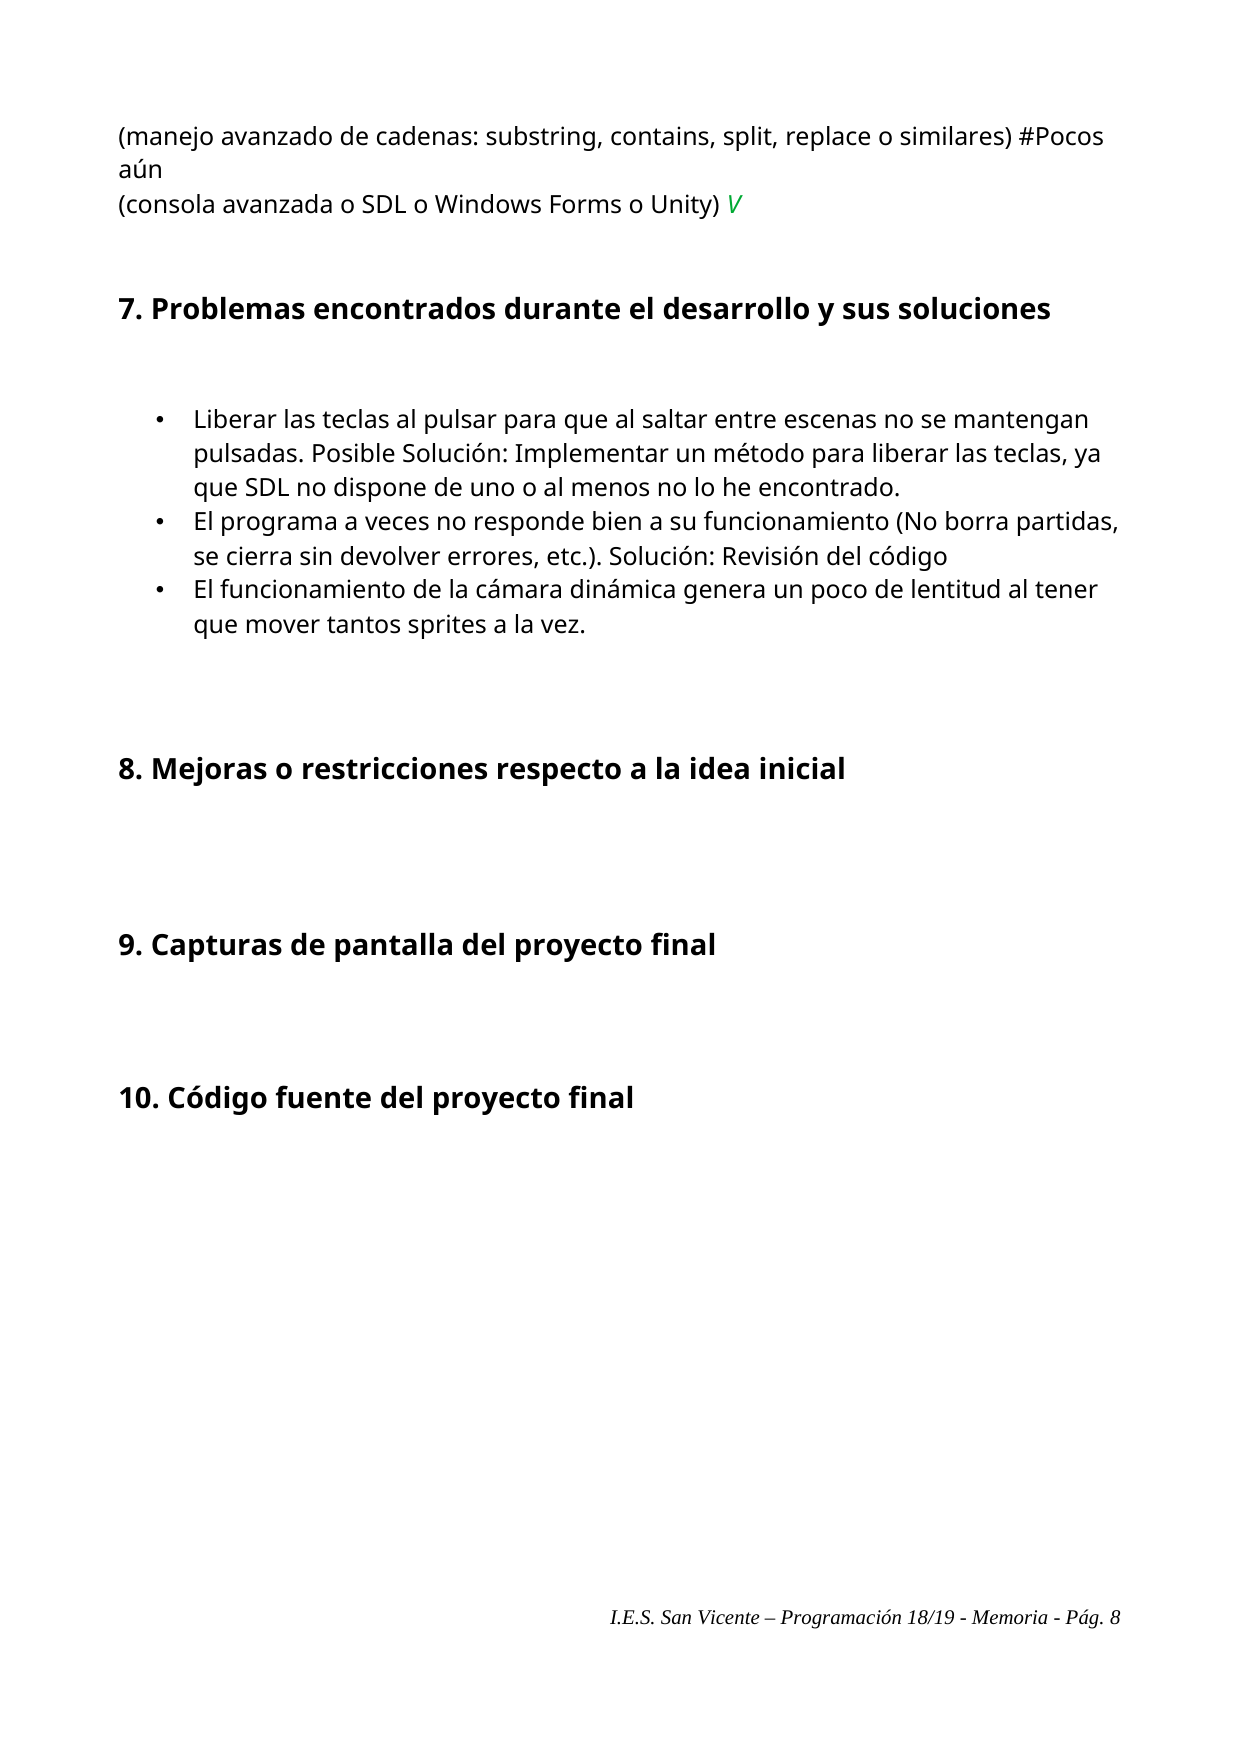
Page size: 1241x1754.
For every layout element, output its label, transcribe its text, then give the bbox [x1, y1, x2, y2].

text (manejo avanzado de cadenas: substring, contains, split, replace o similares) #Pocos aún [118, 118, 1122, 186]
list Liberar las teclas al pulsar para que al saltar entre escenas no se mantengan pulsadas. Posible Solución: Implementar un método para liberar las teclas, ya que SDL no dispone de uno o al menos no lo he encontrado. [156, 402, 1122, 504]
subtitle 9. Capturas de pantalla del proyecto final [118, 924, 1122, 964]
list El funcionamiento de la cámara dinámica genera un poco de lentitud al tener que mover tantos sprites a la vez. [156, 572, 1122, 640]
list El programa a veces no responde bien a su funcionamiento (No borra partidas, se cierra sin devolver errores, etc.). Solución: Revisión del código [156, 504, 1122, 572]
text (consola avanzada o SDL o Windows Forms o Unity) V [118, 186, 1122, 220]
subtitle 8. Mejoras o restricciones respecto a la idea inicial [118, 748, 1122, 788]
subtitle 10. Código fuente del proyecto final [118, 1077, 1122, 1117]
subtitle 7. Problemas encontrados durante el desarrollo y sus soluciones [118, 288, 1122, 328]
